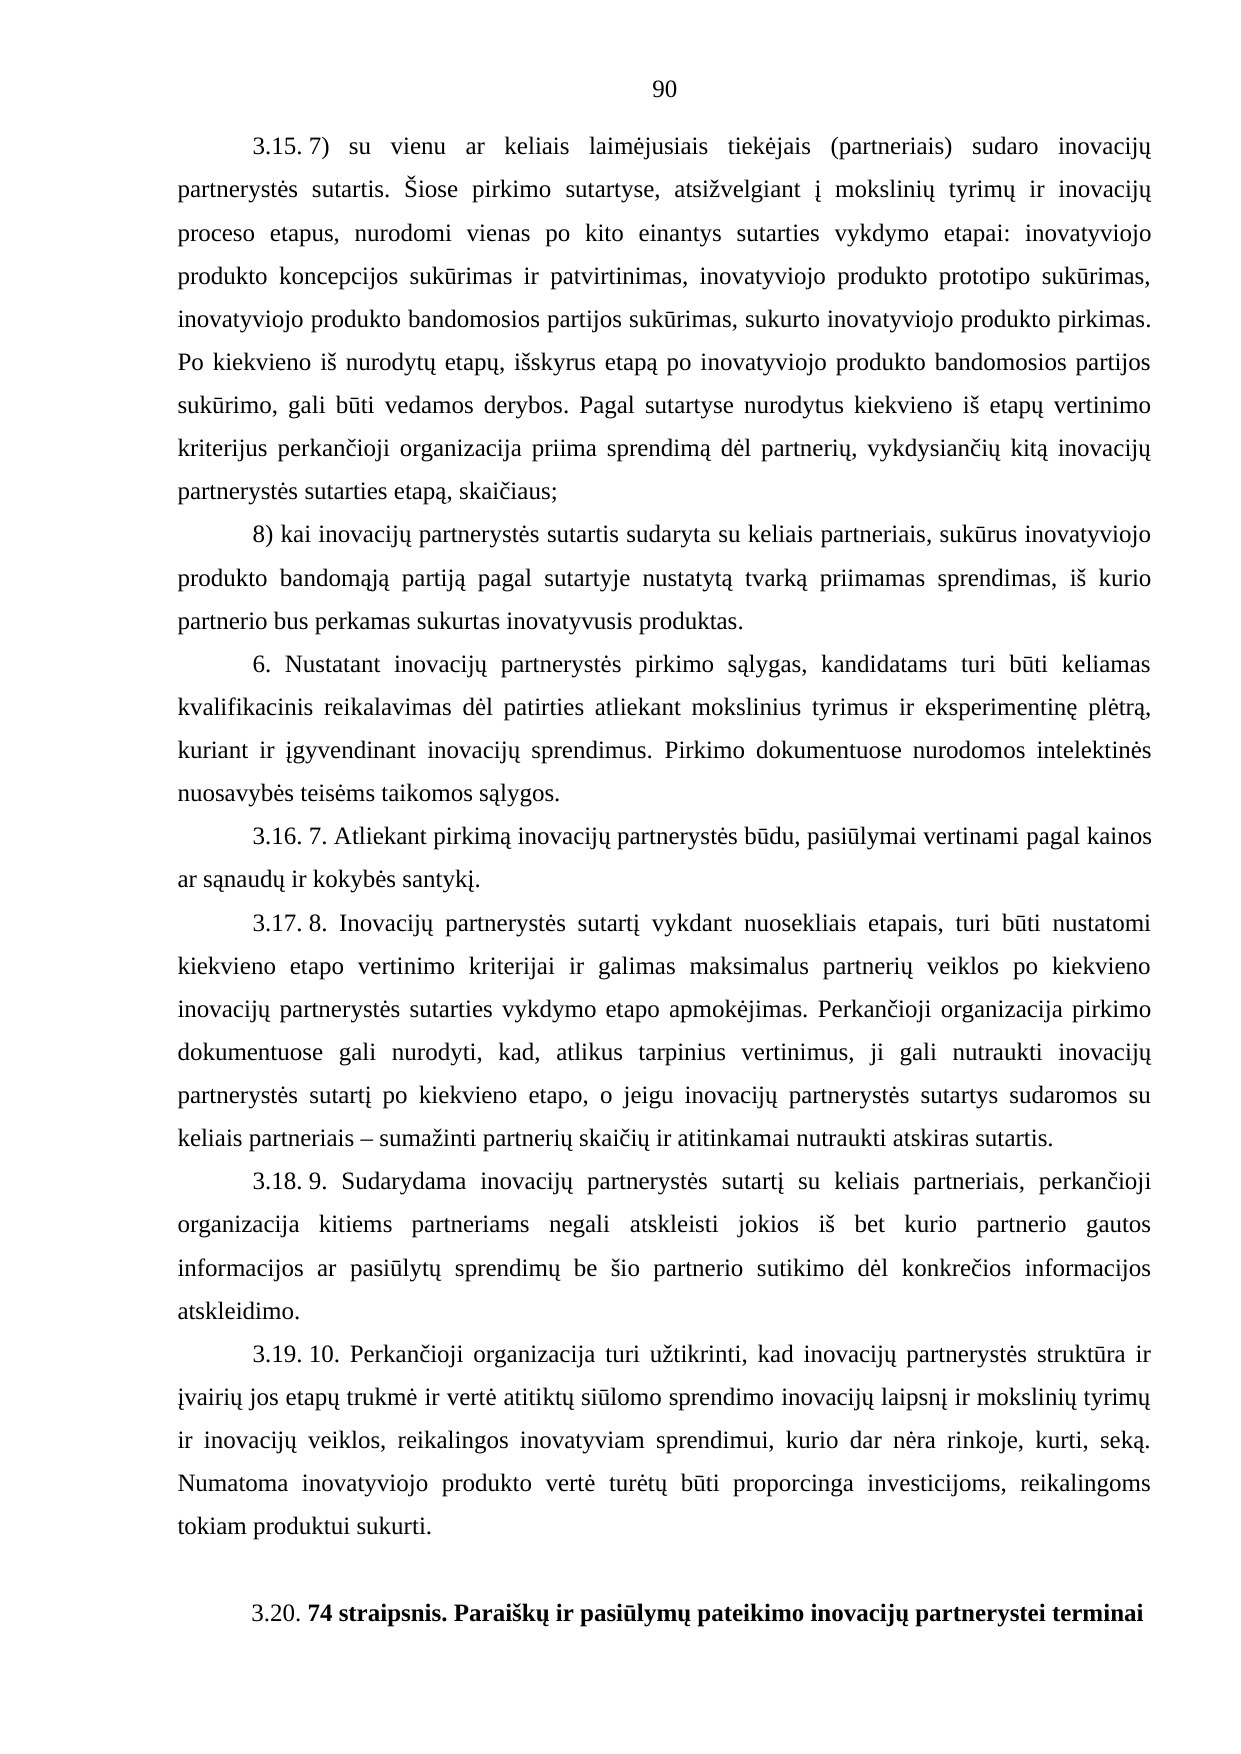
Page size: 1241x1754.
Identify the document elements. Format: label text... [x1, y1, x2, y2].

text 6. Nustatant inovacijų partnerystės pirkimo sąlygas, kandidatams turi būti keliamas kvalifikacinis reikalavimas dėl patirties atliekant mokslinius tyrimus ir eksperimentinę plėtrą, kuriant ir įgyvendinant inovacijų sprendimus. Pirkimo dokumentuose nurodomos intelektinės nuosavybės teisėms taikomos sąlygos. [177, 649, 1152, 807]
subtitle 7. Atliekant pirkimą inovacijų partnerystės būdu, pasiūlymai vertinami pagal kainos ar sąnaudų ir kokybės santykį. [177, 821, 1152, 893]
subtitle 7) su vienu ar keliais laimėjusiais tiekėjais (partneriais) sudaro inovacijų partnerystės sutartis. Šiose pirkimo sutartyse, atsižvelgiant į mokslinių tyrimų ir inovacijų proceso etapus, nurodomi vienas po kito einantys sutarties vykdymo etapai: inovatyviojo produkto koncepcijos sukūrimas ir patvirtinimas, inovatyviojo produkto prototipo sukūrimas, inovatyviojo produkto bandomosios partijos sukūrimas, sukurto inovatyviojo produkto pirkimas. Po kiekvieno iš nurodytų etapų, išskyrus etapą po inovatyviojo produkto bandomosios partijos sukūrimo, gali būti vedamos derybos. Pagal sutartyse nurodytus kiekvieno iš etapų vertinimo kriterijus perkančioji organizacija priima sprendimą dėl partnerių, vykdysiančių kitą inovacijų partnerystės sutarties etapą, skaičiaus; [177, 131, 1152, 505]
subtitle 8. Inovacijų partnerystės sutartį vykdant nuosekliais etapais, turi būti nustatomi kiekvieno etapo vertinimo kriterijai ir galimas maksimalus partnerių veiklos po kiekvieno inovacijų partnerystės sutarties vykdymo etapo apmokėjimas. Perkančioji organizacija pirkimo dokumentuose gali nurodyti, kad, atlikus tarpinius vertinimus, ji gali nutraukti inovacijų partnerystės sutartį po kiekvieno etapo, o jeigu inovacijų partnerystės sutartys sudaromos su keliais partneriais – sumažinti partnerių skaičių ir atitinkamai nutraukti atskiras sutartis. [177, 908, 1152, 1152]
text 8) kai inovacijų partnerystės sutartis sudaryta su keliais partneriais, sukūrus inovatyviojo produkto bandomąją partiją pagal sutartyje nustatytą tvarką priimamas sprendimas, iš kurio partnerio bus perkamas sukurtas inovatyvusis produktas. [177, 519, 1152, 634]
subtitle 10. Perkančioji organizacija turi užtikrinti, kad inovacijų partnerystės struktūra ir įvairių jos etapų trukmė ir vertė atitiktų siūlomo sprendimo inovacijų laipsnį ir mokslinių tyrimų ir inovacijų veiklos, reikalingos inovatyviam sprendimui, kurio dar nėra rinkoje, kurti, seką. Numatoma inovatyviojo produkto vertė turėtų būti proporcinga investicijoms, reikalingoms tokiam produktui sukurti. [177, 1339, 1152, 1540]
subtitle 74 straipsnis. Paraiškų ir pasiūlymų pateikimo inovacijų partnerystei terminai [251, 1598, 1152, 1626]
subtitle 9. Sudarydama inovacijų partnerystės sutartį su keliais partneriais, perkančioji organizacija kitiems partneriams negali atskleisti jokios iš bet kurio partnerio gautos informacijos ar pasiūlytų sprendimų be šio partnerio sutikimo dėl konkrečios informacijos atskleidimo. [177, 1166, 1152, 1324]
